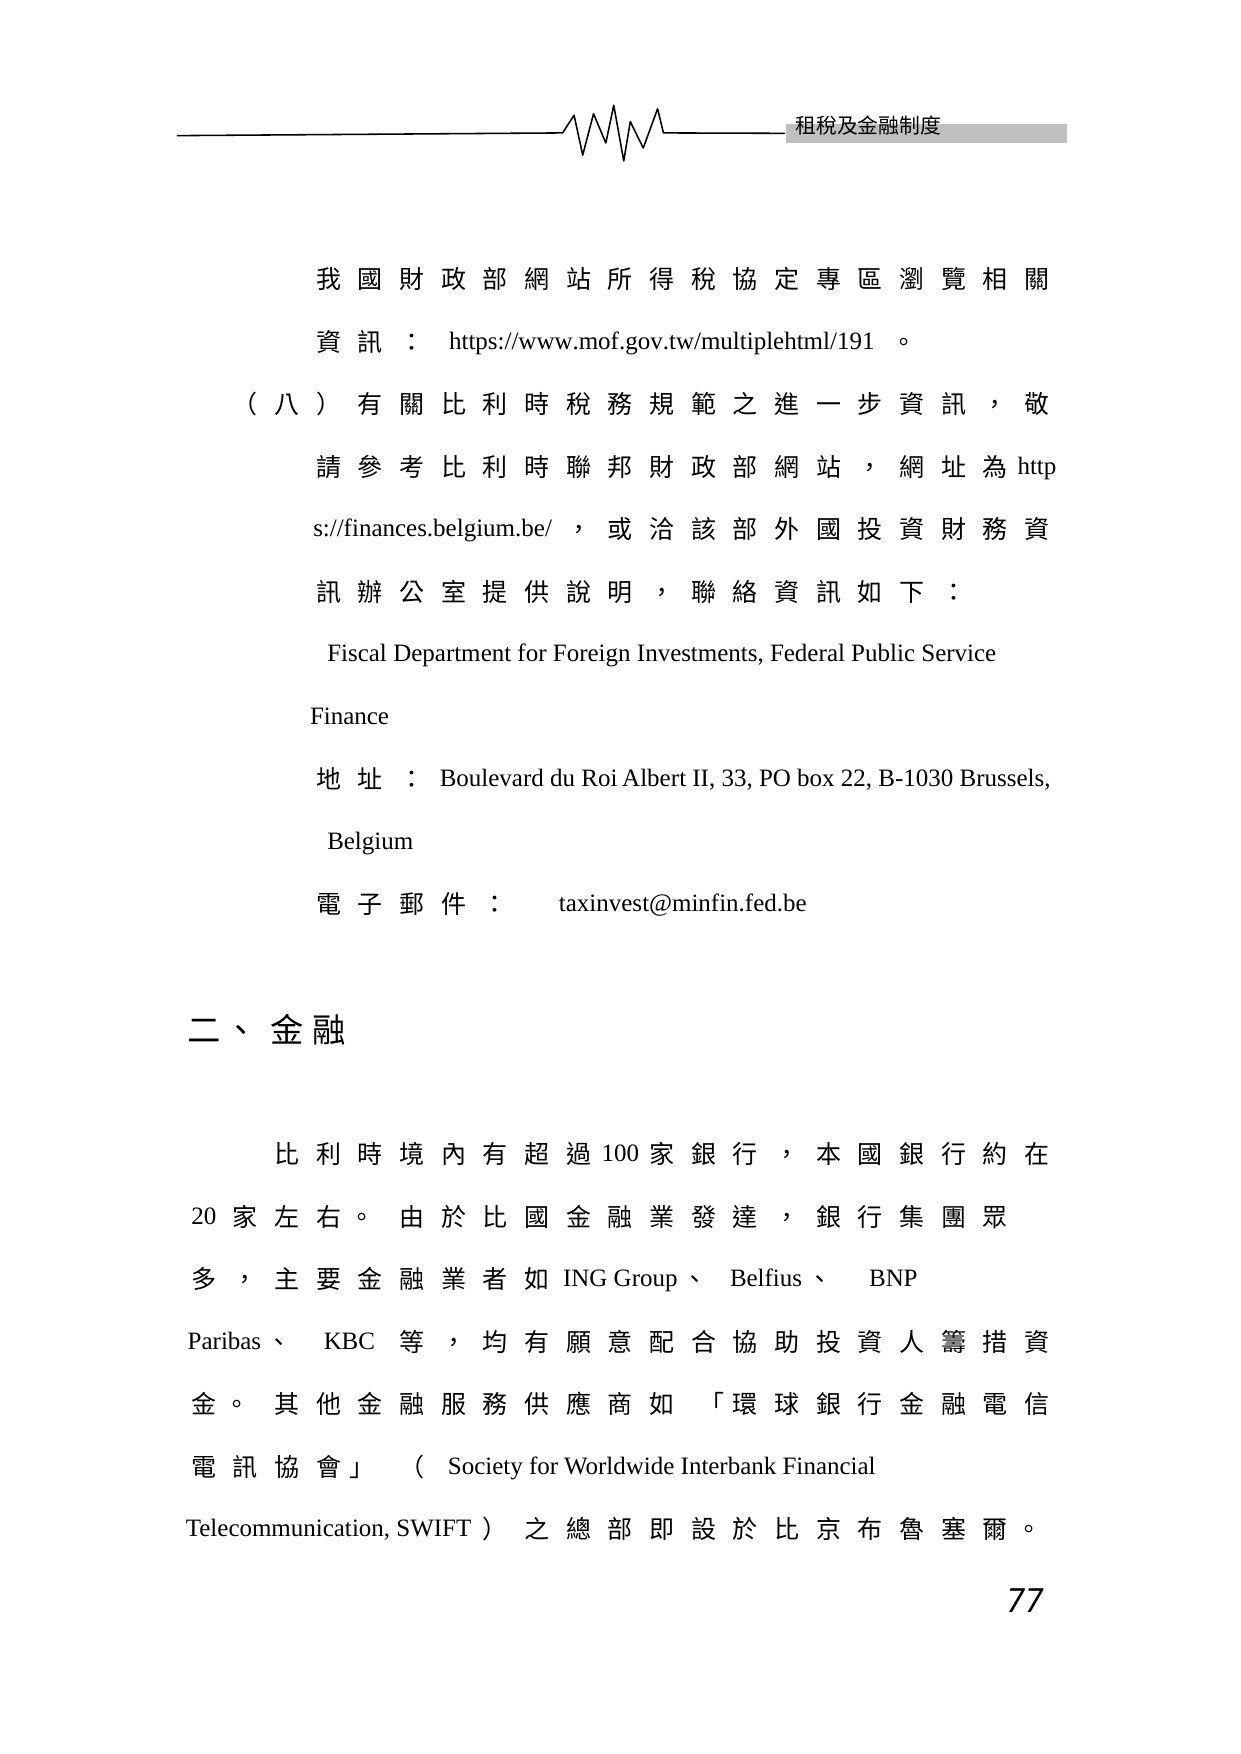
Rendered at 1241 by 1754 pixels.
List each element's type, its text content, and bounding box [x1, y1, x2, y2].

text Fiscal Department for Foreign Investments, Federal Public Service Finance [281, 611, 1058, 736]
text 地址：Boulevard du Roi Albert II, 33, PO box 22, B-1030 Brussels, Belgium [281, 736, 1058, 861]
text 我國財政部網站所得稅協定專區瀏覽相關資訊：https://www.mof.gov.tw/multiplehtml/191。 [207, 236, 1058, 361]
text （八）有關比利時稅務規範之進一步資訊，敬請參考比利時聯邦財政部網站，網址為https://finances.belgium.be/，或洽該部外國投資財務資訊辦公室提供說明，聯絡資訊如下： [207, 361, 1058, 611]
text 二、金融 [183, 986, 1058, 1049]
text 電子郵件： taxinvest@minfin.fed.be [281, 861, 1058, 924]
text 比利時境內有超過100家銀行，本國銀行約在20家左右。由於比國金融業發達，銀行集團眾多，主要金融業者如ING Group、Belfius、BNP Paribas、KBC等，均有願意配合協助投資人籌措資金。其他金融服務供應商如「環球銀行金融電信電訊協會」（Society for Worldwide Interbank Financial Telecommunication, SWIFT）之總部即設於比京布魯塞爾。 [183, 1111, 1058, 1549]
